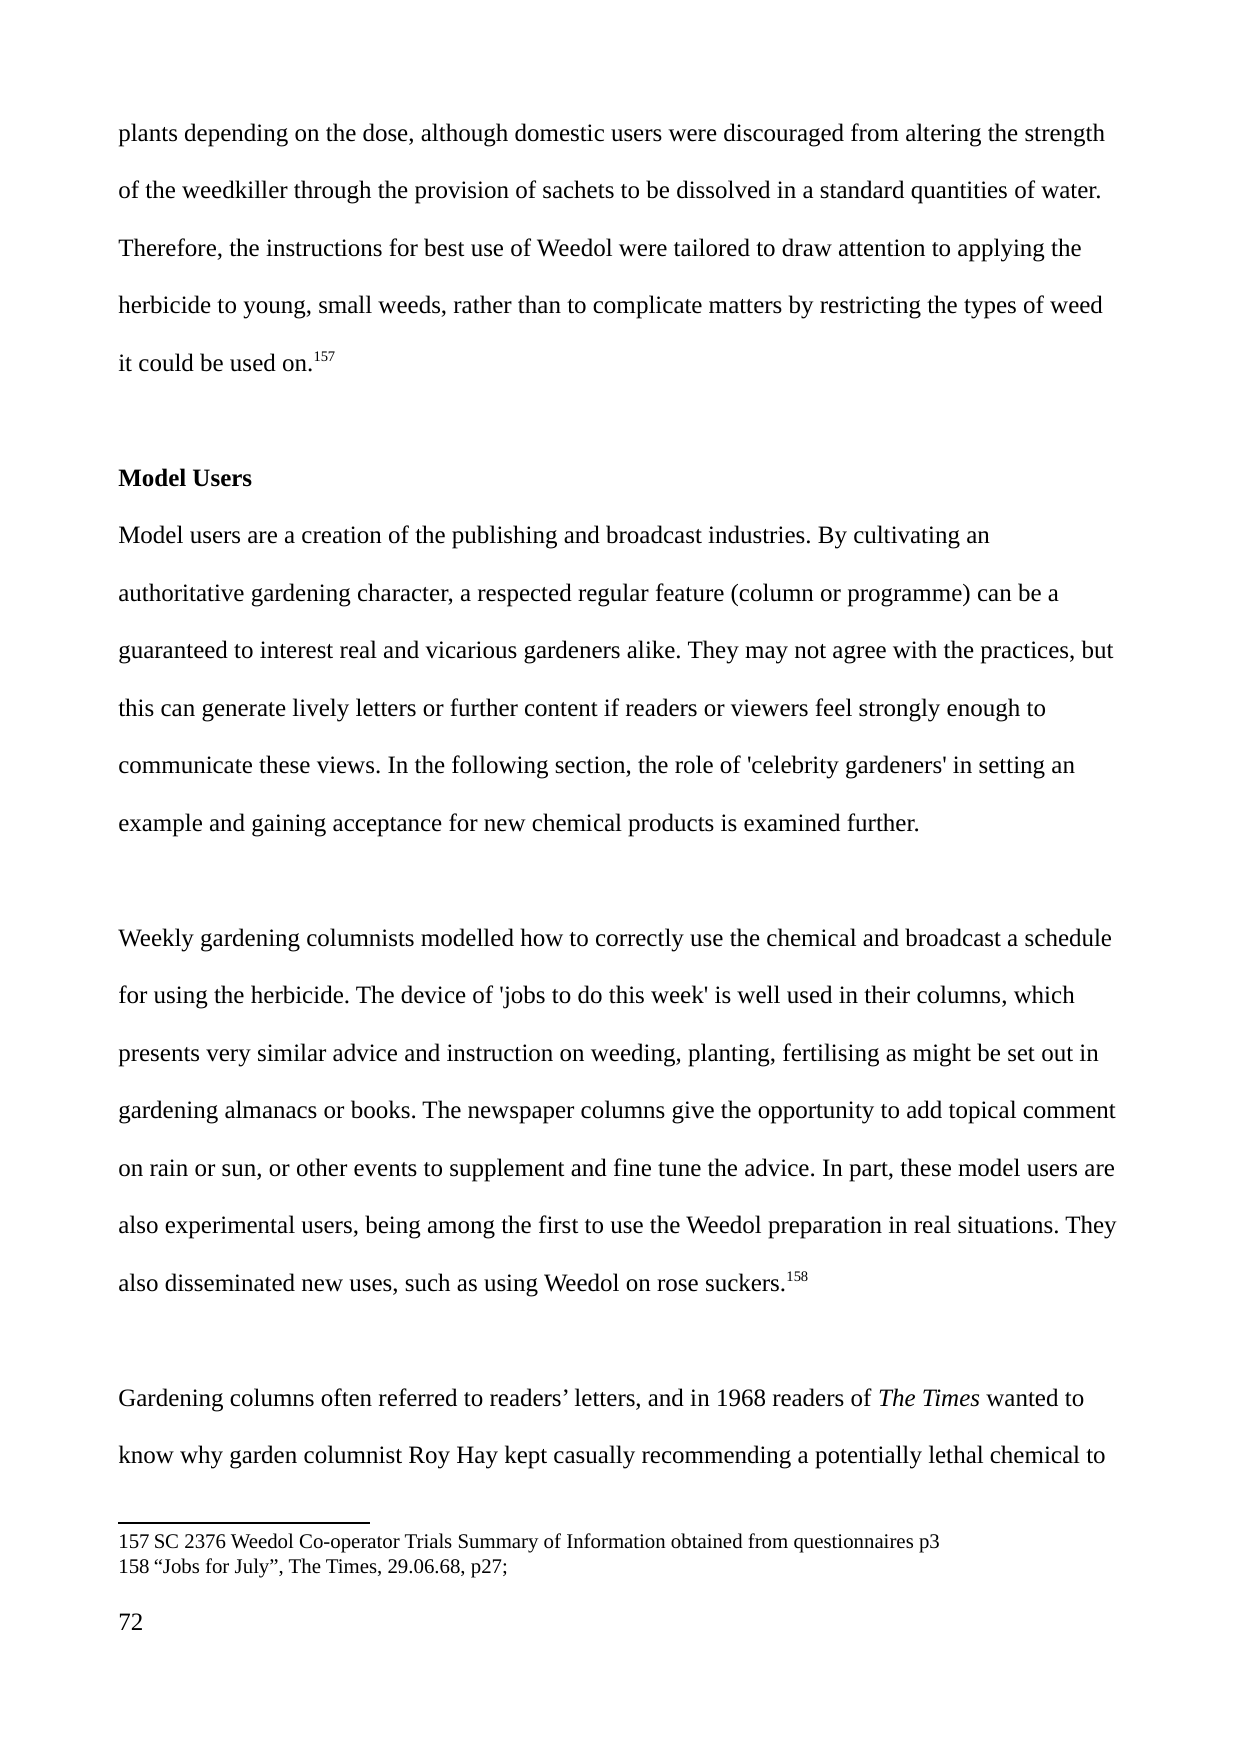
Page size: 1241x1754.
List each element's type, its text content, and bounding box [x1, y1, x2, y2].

text “Jobs for July”, The Times, 29.06.68, p27; [118, 1553, 1122, 1578]
text Model Users [118, 463, 1122, 492]
text Model users are a creation of the publishing and broadcast industries. By cultivating an authoritative gardening character, a respected regular feature (column or programme) can be a guaranteed to interest real and vicarious gardeners alike. They may not agree with the practices, but this can generate lively letters or further content if readers or viewers feel strongly enough to communicate these views. In the following section, the role of 'celebrity gardeners' in setting an example and gaining acceptance for new chemical products is examined further. [118, 521, 1122, 837]
text Gardening columns often referred to readers’ letters, and in 1968 readers of The Times wanted to know why garden columnist Roy Hay kept casually recommending a potentially lethal chemical to [118, 1383, 1122, 1469]
text SC 2376 Weedol Co-operator Trials Summary of Information obtained from questionnaires p3 [118, 1529, 1122, 1553]
text Weekly gardening columnists modelled how to correctly use the chemical and broadcast a schedule for using the herbicide. The device of 'jobs to do this week' is well used in their columns, which presents very similar advice and instruction on weeding, planting, fertilising as might be set out in gardening almanacs or books. The newspaper columns give the opportunity to add topical comment on rain or sun, or other events to supplement and fine tune the advice. In part, these model users are also experimental users, being among the first to use the Weedol preparation in real situations. They also disseminated new uses, such as using Weedol on rose suckers. [118, 923, 1122, 1297]
text plants depending on the dose, although domestic users were discouraged from altering the strength of the weedkiller through the provision of sachets to be dissolved in a standard quantities of water. Therefore, the instructions for best use of Weedol were tailored to draw attention to applying the herbicide to young, small weeds, rather than to complicate matters by restricting the types of weed it could be used on. [118, 118, 1122, 377]
